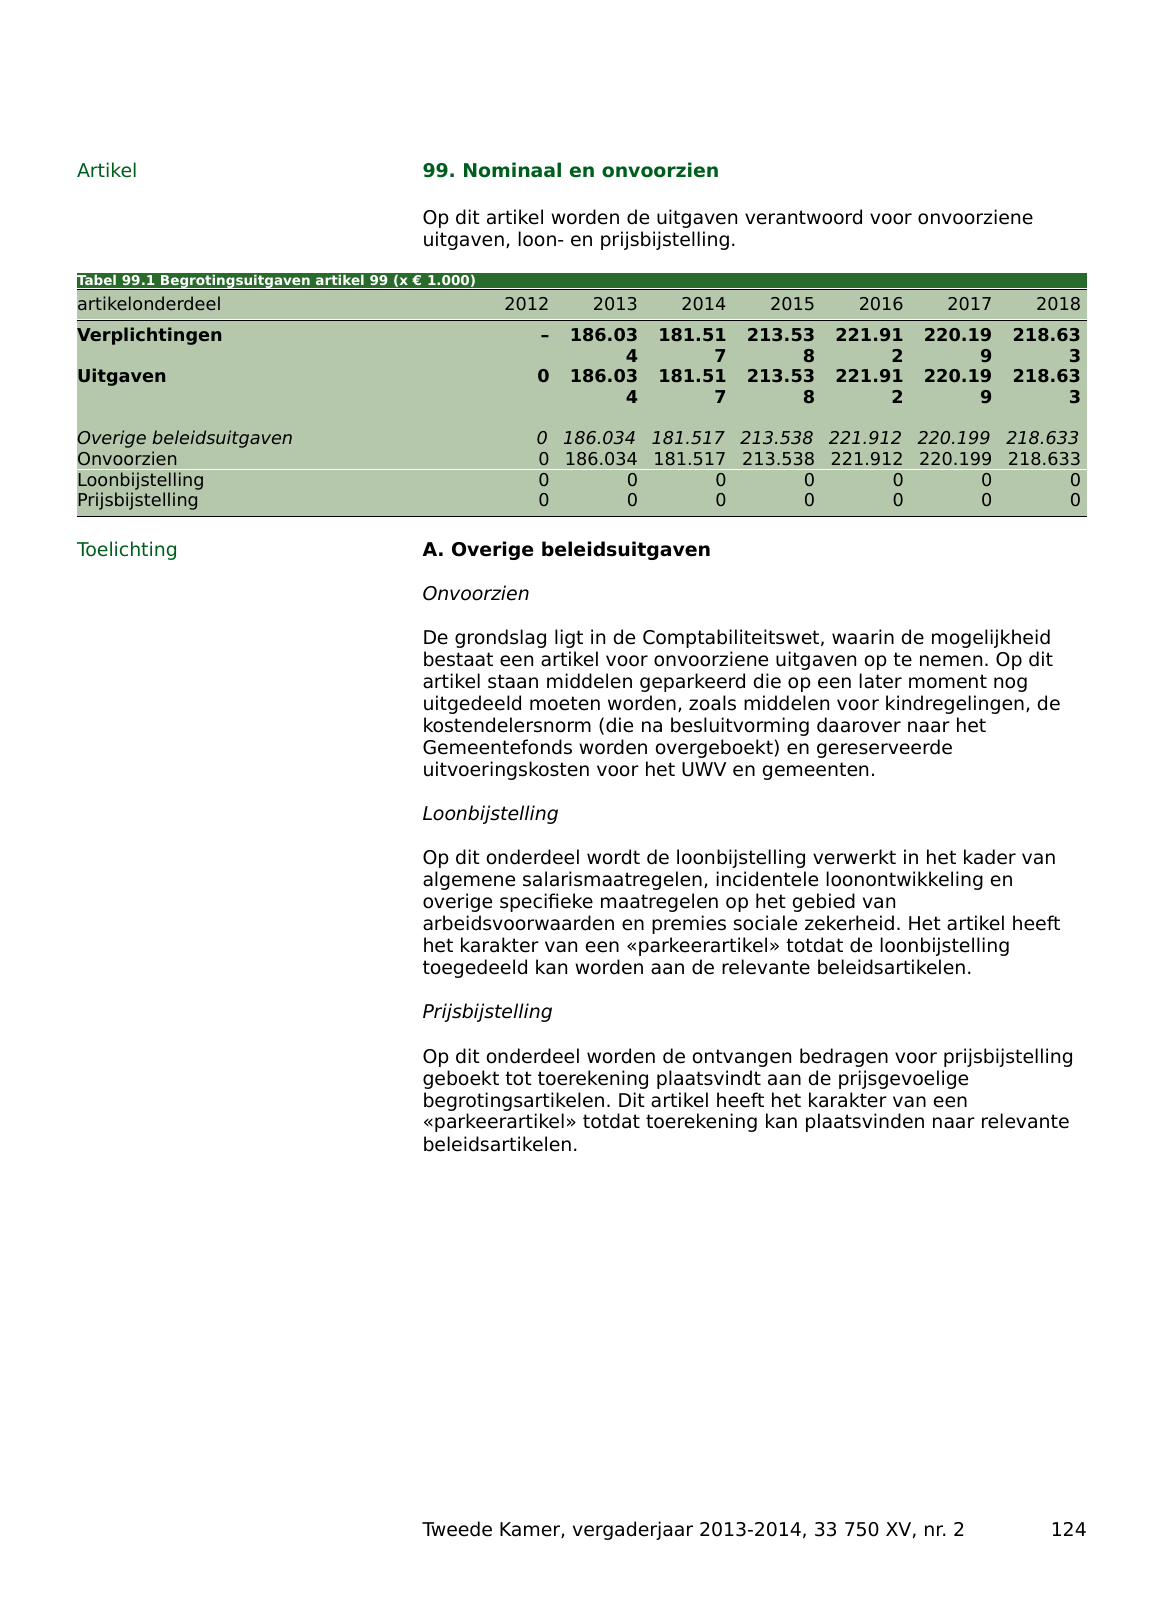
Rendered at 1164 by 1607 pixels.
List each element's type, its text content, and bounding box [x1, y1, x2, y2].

text De grondslag ligt in de Comptabiliteitswet, waarin de mogelijkheid bestaat een artikel voor onvoorziene uitgaven op te nemen. Op dit artikel staan middelen geparkeerd die op een later moment nog uitgedeeld moeten worden, zoals middelen voor kindregelingen, de kostendelersnorm (die na besluitvorming daarover naar het Gemeentefonds worden overgeboekt) en gereserveerde uitvoeringskosten voor het UWV en gemeenten. [422, 627, 1087, 781]
table_cell [732, 408, 821, 428]
table_cell 218.633 [998, 321, 1087, 366]
table_cell Verplichtingen [77, 321, 466, 366]
table_cell 0 [555, 490, 644, 516]
table_cell 2018 [998, 290, 1087, 319]
table_cell 213.538 [732, 366, 821, 408]
text Op dit onderdeel worden de ontvangen bedragen voor prijsbijstelling geboekt tot toerekening plaatsvindt aan de prijsgevoelige begrotingsartikelen. Dit artikel heeft het karakter van een «parkeerartikel» totdat toerekening kan plaatsvinden naar relevante beleidsartikelen. [422, 1046, 1087, 1155]
table_cell 221.912 [821, 321, 909, 366]
table_cell 181.517 [644, 366, 732, 408]
table_cell 0 [732, 470, 821, 490]
table_cell 218.633 [998, 366, 1087, 408]
table_cell 2012 [466, 290, 555, 319]
table_cell 0 [466, 428, 555, 449]
table_cell [555, 408, 644, 428]
table_cell artikelonderdeel [77, 290, 466, 319]
table_cell [909, 408, 998, 428]
table_cell 0 [466, 490, 555, 516]
table_header Tabel 99.1 Begrotingsuitgaven artikel 99 (x € 1.000) [77, 273, 1087, 288]
table_cell 2017 [909, 290, 998, 319]
table_cell 220.199 [909, 321, 998, 366]
subtitle A. Overige beleidsuitgaven [422, 539, 1087, 561]
table_cell 0 [732, 490, 821, 516]
table_cell [466, 408, 555, 428]
subtitle [77, 182, 399, 190]
subtitle Onvoorzien [422, 583, 1087, 605]
table_cell 0 [998, 470, 1087, 490]
table_cell Uitgaven [77, 366, 466, 408]
table_cell 2014 [644, 290, 732, 319]
table_cell 220.199 [909, 449, 998, 469]
table_cell 181.517 [644, 449, 732, 469]
table_cell 186.034 [555, 449, 644, 469]
table_cell 2013 [555, 290, 644, 319]
table_cell 0 [466, 449, 555, 469]
text Op dit onderdeel wordt de loonbijstelling verwerkt in het kader van algemene salarismaatregelen, incidentele loonontwikkeling en overige specifieke maatregelen op het gebied van arbeidsvoorwaarden en premies sociale zekerheid. Het artikel heeft het karakter van een «parkeerartikel» totdat de loonbijstelling toegedeeld kan worden aan de relevante beleidsartikelen. [422, 847, 1087, 979]
table_cell 213.538 [732, 321, 821, 366]
table_cell 181.517 [644, 428, 732, 449]
table_cell 2016 [821, 290, 909, 319]
table_cell 186.034 [555, 321, 644, 366]
table_cell Loonbijstelling [77, 470, 466, 490]
table_cell Onvoorzien [77, 449, 466, 469]
table_cell 221.912 [821, 428, 909, 449]
table_cell [821, 408, 909, 428]
subtitle 99. Nominaal en onvoorzien [422, 160, 1087, 182]
subtitle Loonbijstelling [422, 803, 1087, 825]
table_cell [644, 408, 732, 428]
table_cell 181.517 [644, 321, 732, 366]
subtitle Prijsbijstelling [422, 1001, 1087, 1023]
table_cell [998, 408, 1087, 428]
table_cell Prijsbijstelling [77, 490, 466, 516]
text Artikel [77, 160, 399, 182]
table_cell 220.199 [909, 428, 998, 449]
table_cell 218.633 [998, 449, 1087, 469]
table_cell 0 [466, 366, 555, 408]
table_cell 0 [555, 470, 644, 490]
table_cell 213.538 [732, 428, 821, 449]
table_cell Overige beleidsuitgaven [77, 428, 466, 449]
table_cell 218.633 [998, 428, 1087, 449]
subtitle [77, 561, 399, 569]
table_cell 0 [821, 490, 909, 516]
table_cell 213.538 [732, 449, 821, 469]
text Toelichting [77, 539, 399, 561]
table_cell 0 [821, 470, 909, 490]
text Op dit artikel worden de uitgaven verantwoord voor onvoorziene uitgaven, loon- en prijsbijstelling. [422, 207, 1087, 251]
table_cell 2015 [732, 290, 821, 319]
table_cell 186.034 [555, 428, 644, 449]
table_cell – [466, 321, 555, 366]
table_cell [77, 408, 466, 428]
table_cell 0 [909, 490, 998, 516]
table_cell 220.199 [909, 366, 998, 408]
table_cell 0 [644, 470, 732, 490]
table_cell 0 [909, 470, 998, 490]
table_cell 0 [644, 490, 732, 516]
table_cell 0 [998, 490, 1087, 516]
table_cell 0 [466, 470, 555, 490]
table_cell 221.912 [821, 449, 909, 469]
table_cell 221.912 [821, 366, 909, 408]
table_cell 186.034 [555, 366, 644, 408]
